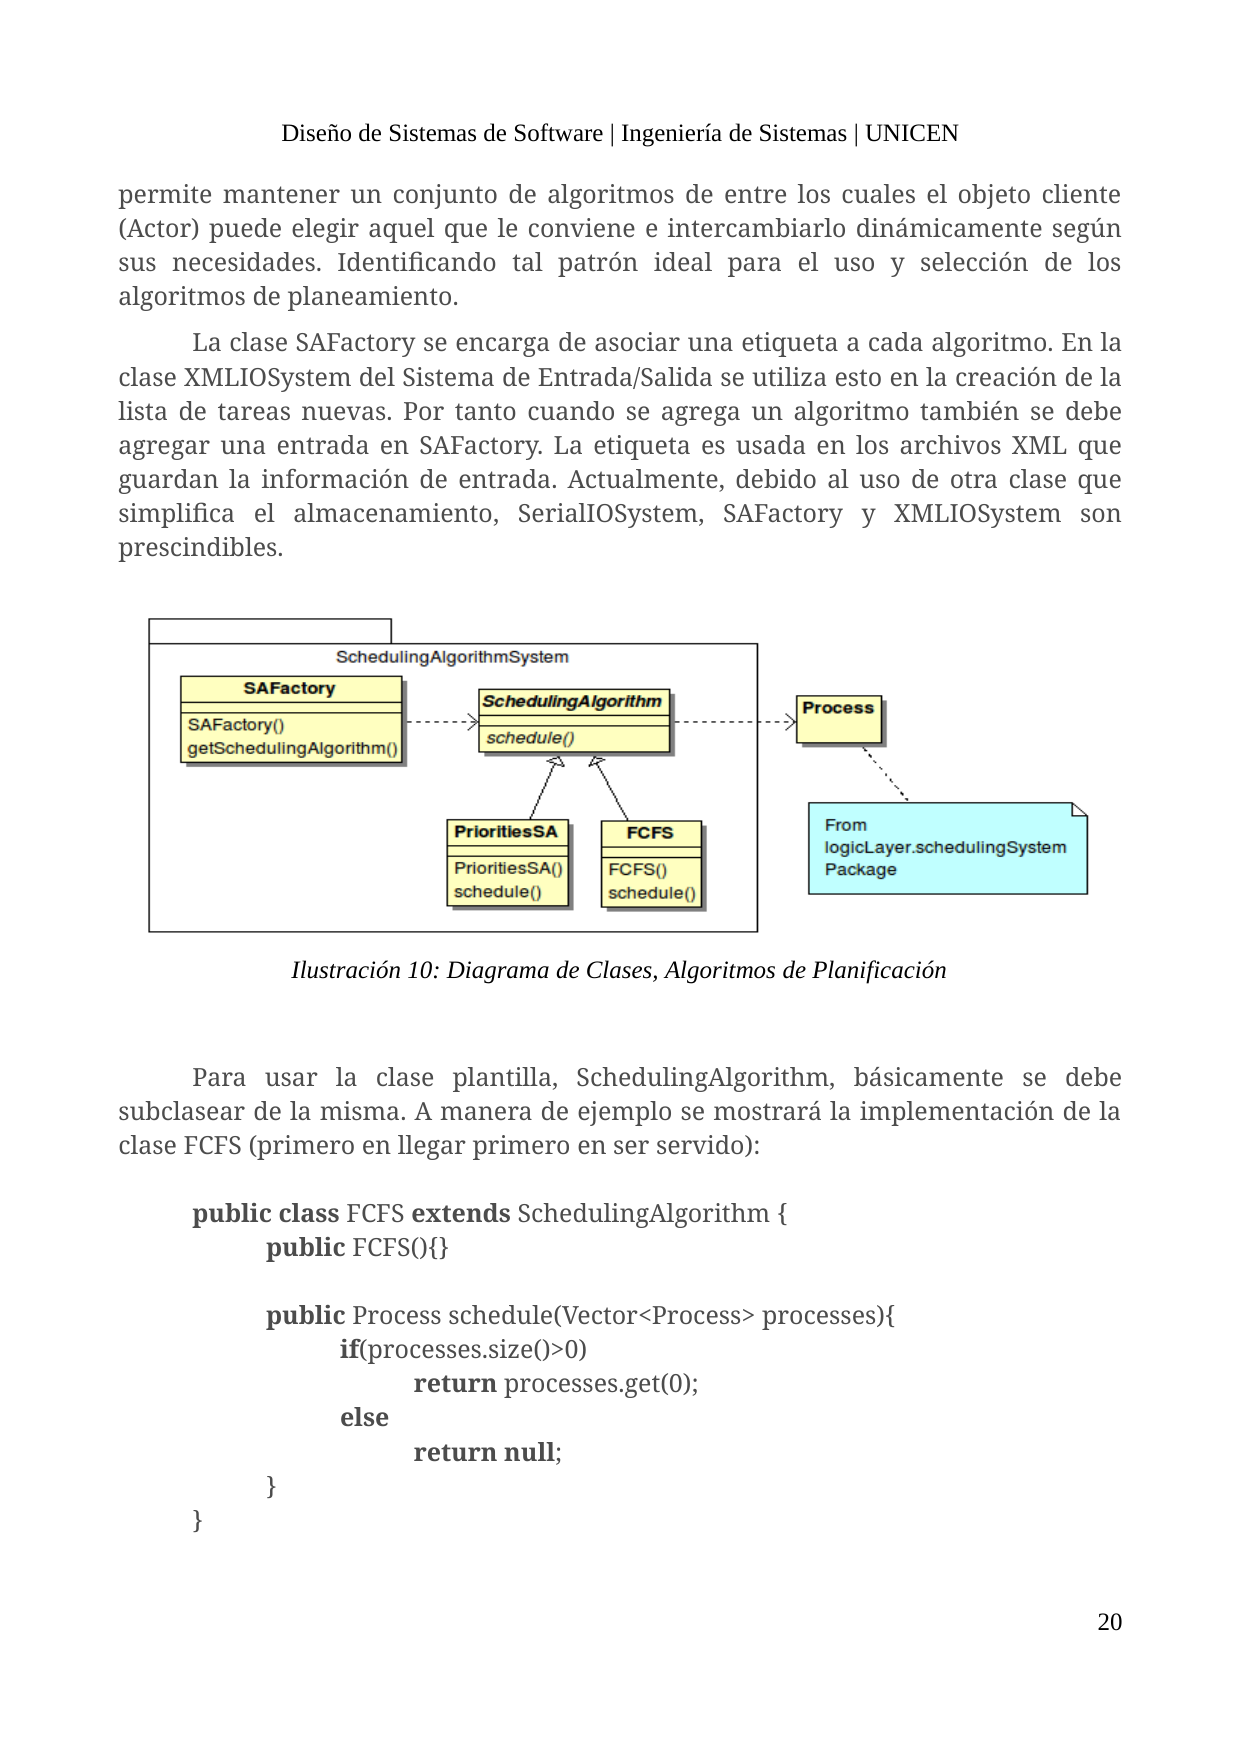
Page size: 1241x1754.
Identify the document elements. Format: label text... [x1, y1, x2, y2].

text if(processes.size()>0) [118, 1332, 1122, 1366]
text public FCFS(){} [118, 1230, 1122, 1264]
text La clase SAFactory se encarga de asociar una etiqueta a cada algoritmo. En la clase XMLIOSystem del Sistema de Entrada/Salida se utiliza esto en la creación de la lista de tareas nuevas. Por tanto cuando se agrega un algoritmo también se debe agregar una entrada en SAFactory. La etiqueta es usada en los archivos XML que guardan la información de entrada. Actualmente, debido al uso de otra clase que simplifica el almacenamiento, SerialIOSystem, SAFactory y XMLIOSystem son prescindibles. [118, 325, 1122, 563]
text else [118, 1400, 1122, 1434]
text Ilustración 10: Diagrama de Clases, Algoritmos de Planificación [118, 600, 1123, 984]
text permite mantener un conjunto de algoritmos de entre los cuales el objeto cliente (Actor) puede elegir aquel que le conviene e intercambiarlo dinámicamente según sus necesidades. Identificando tal patrón ideal para el uso y selección de los algoritmos de planeamiento. [118, 176, 1122, 313]
picture [135, 608, 1105, 947]
text } [118, 1502, 1122, 1536]
text public class FCFS extends SchedulingAlgorithm { [118, 1196, 1122, 1230]
text public Process schedule(Vector<Process> processes){ [118, 1298, 1122, 1332]
text } [118, 1468, 1122, 1502]
text Para usar la clase plantilla, SchedulingAlgorithm, básicamente se debe subclasear de la misma. A manera de ejemplo se mostrará la implementación de la clase FCFS (primero en llegar primero en ser servido): [118, 1059, 1122, 1162]
text return processes.get(0); [118, 1366, 1122, 1400]
text return null; [118, 1434, 1122, 1468]
